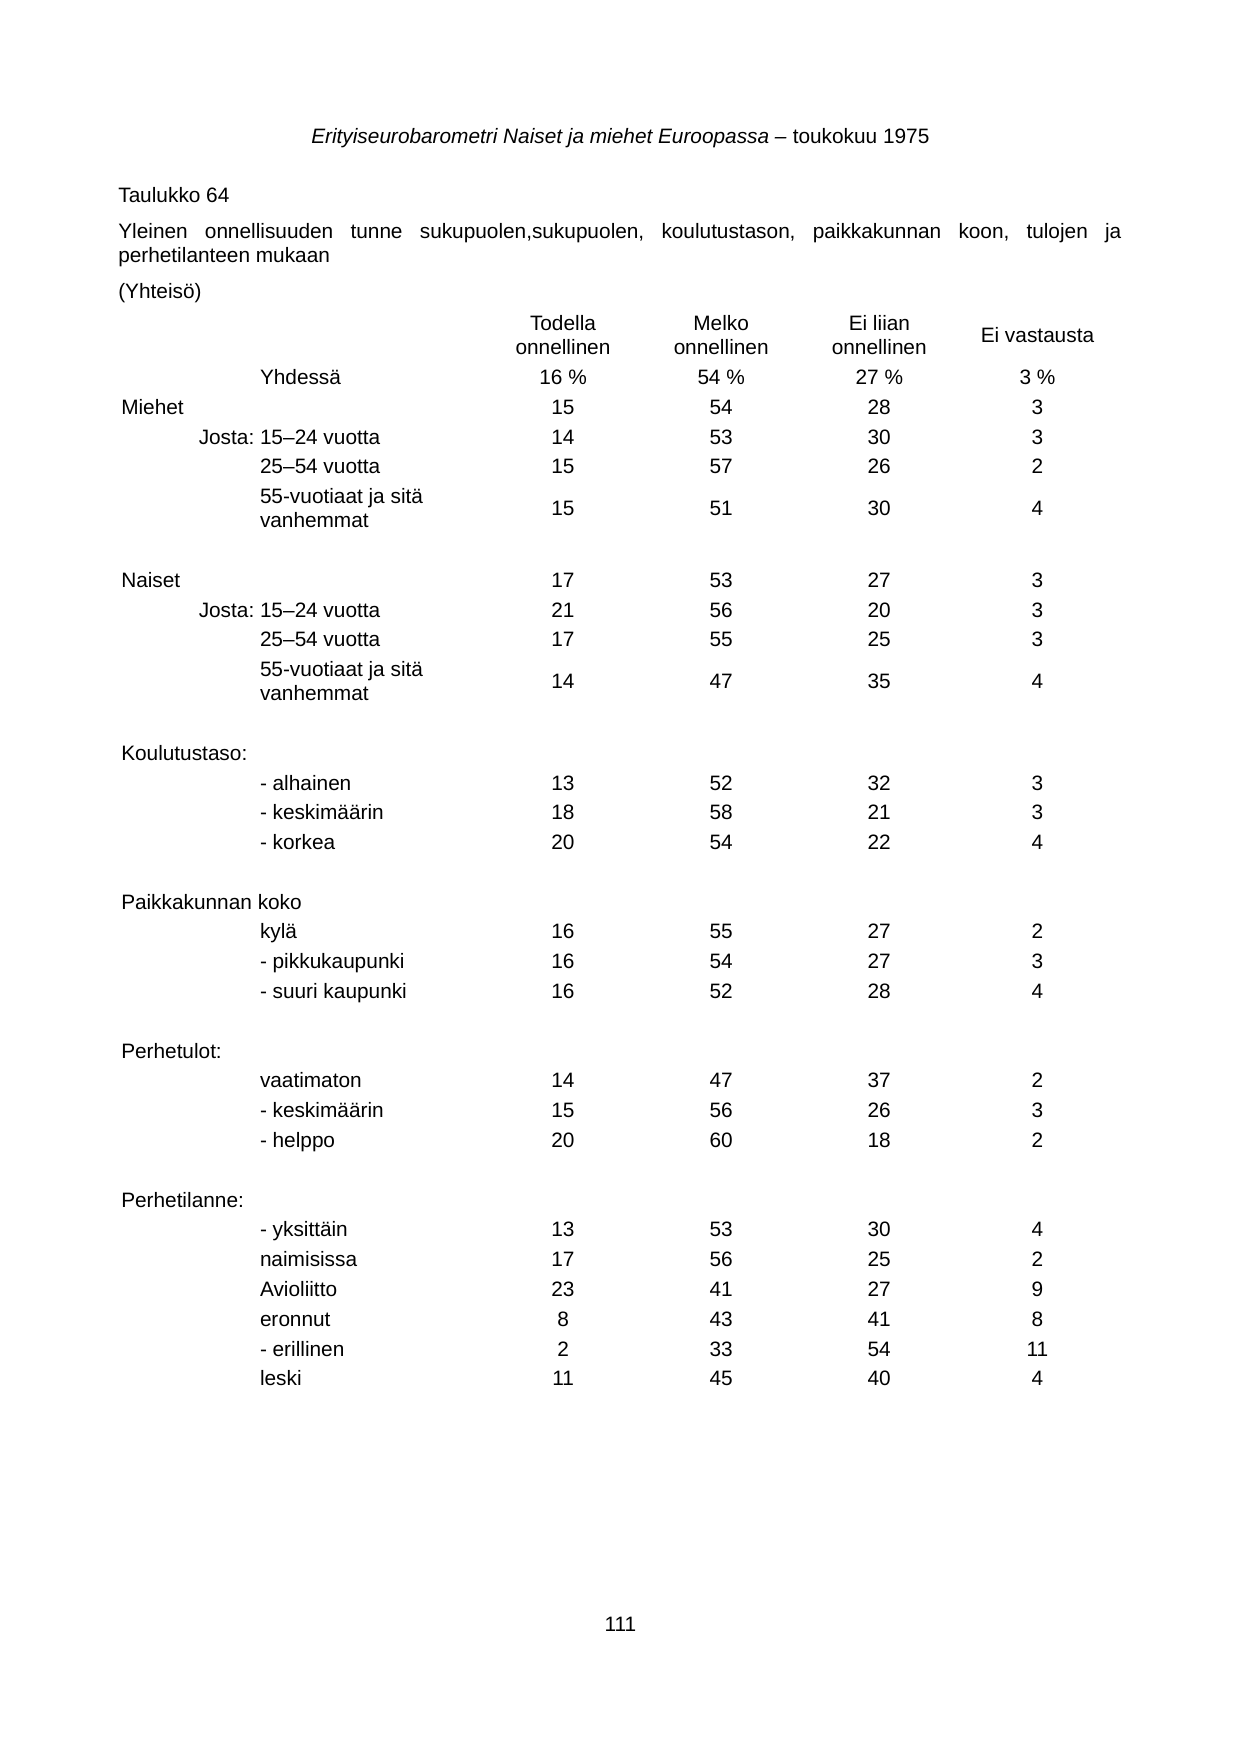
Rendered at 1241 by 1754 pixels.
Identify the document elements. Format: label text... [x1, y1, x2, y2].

table_cell 2 [958, 451, 1116, 481]
table_cell [118, 976, 257, 1006]
table_cell 20 [484, 1125, 642, 1155]
table_cell 3 [958, 797, 1116, 827]
table_cell 55 [642, 624, 800, 654]
table_cell Naiset [118, 565, 257, 594]
table_header Todella onnellinen [484, 308, 642, 362]
table_cell [642, 887, 800, 916]
table_cell 23 [484, 1274, 642, 1304]
table_cell 2 [958, 1244, 1116, 1274]
table_cell [484, 1036, 642, 1065]
table_cell 2 [958, 916, 1116, 946]
table_cell [118, 624, 257, 654]
table_cell 53 [642, 1214, 800, 1244]
table_cell 3 [958, 565, 1116, 594]
table_cell 13 [484, 1214, 642, 1244]
table_cell [484, 535, 642, 565]
table_cell 2 [958, 1125, 1116, 1155]
table_cell 35 [800, 654, 958, 708]
table_cell 28 [800, 392, 958, 422]
table_cell [484, 1006, 642, 1036]
table_cell 4 [958, 1363, 1116, 1393]
table_cell [484, 887, 642, 916]
table_cell 27 [800, 916, 958, 946]
table_cell [958, 708, 1116, 738]
table_cell 47 [642, 1065, 800, 1095]
table_cell 27 % [800, 362, 958, 392]
table_cell 30 [800, 422, 958, 451]
table_cell 15 [484, 392, 642, 422]
table_cell 2 [958, 1065, 1116, 1095]
table_cell 14 [484, 422, 642, 451]
table_cell [958, 1006, 1116, 1036]
table_cell 25–54 vuotta [257, 451, 484, 481]
table_cell [118, 1363, 257, 1393]
table_cell 25 [800, 1244, 958, 1274]
table_cell Koulutustaso: [118, 738, 484, 767]
table_cell [800, 535, 958, 565]
table_cell [118, 1125, 257, 1155]
table_header [118, 308, 257, 362]
table_cell eronnut [257, 1304, 484, 1333]
table_cell 21 [484, 595, 642, 624]
table_cell 25–54 vuotta [257, 624, 484, 654]
table_cell [118, 946, 257, 976]
table_cell [118, 916, 257, 946]
table_header Melko onnellinen [642, 308, 800, 362]
table_cell [800, 887, 958, 916]
text (Yhteisö) [118, 278, 1122, 302]
table_cell Perhetulot: [118, 1036, 484, 1065]
table_cell vaatimaton [257, 1065, 484, 1095]
table_cell [484, 1185, 642, 1214]
text Yleinen onnellisuuden tunne sukupuolen,sukupuolen, koulutustason, paikkakunnan koon, tulojen ja perhetilanteen mukaan [118, 219, 1122, 267]
table_header [257, 308, 484, 362]
table_cell - helppo [257, 1125, 484, 1155]
table_cell Paikkakunnan koko [118, 887, 484, 916]
table_cell [958, 887, 1116, 916]
table_cell 17 [484, 624, 642, 654]
table_cell 8 [484, 1304, 642, 1333]
table_cell 45 [642, 1363, 800, 1393]
table_cell 47 [642, 654, 800, 708]
table_cell [958, 1155, 1116, 1184]
table_cell [118, 535, 257, 565]
table_cell 53 [642, 422, 800, 451]
table_cell [118, 362, 257, 392]
table_cell 4 [958, 976, 1116, 1006]
table_cell - suuri kaupunki [257, 976, 484, 1006]
table_cell 26 [800, 1095, 958, 1125]
table_cell [257, 1006, 484, 1036]
table_cell 56 [642, 1095, 800, 1125]
table_cell 27 [800, 565, 958, 594]
table_cell 54 [800, 1334, 958, 1363]
table_cell 15–24 vuotta [257, 595, 484, 624]
table_cell 41 [642, 1274, 800, 1304]
table_cell [118, 857, 257, 887]
table_cell [958, 1036, 1116, 1065]
table_cell 18 [484, 797, 642, 827]
table_cell 52 [642, 768, 800, 797]
table_cell 55-vuotiaat ja sitä vanhemmat [257, 481, 484, 535]
table_cell 8 [958, 1304, 1116, 1333]
table_cell - alhainen [257, 768, 484, 797]
table_cell [118, 1274, 257, 1304]
table_cell 15 [484, 451, 642, 481]
table_cell Josta: [118, 422, 257, 451]
table_cell [800, 1185, 958, 1214]
table_cell 57 [642, 451, 800, 481]
table_cell 3 [958, 946, 1116, 976]
table_cell [118, 708, 257, 738]
table_cell 18 [800, 1125, 958, 1155]
table_cell [118, 827, 257, 857]
table_cell [484, 738, 642, 767]
table_cell 3 [958, 595, 1116, 624]
table_cell [958, 738, 1116, 767]
table_cell - keskimäärin [257, 797, 484, 827]
table_cell 33 [642, 1334, 800, 1363]
table_cell 40 [800, 1363, 958, 1393]
table_cell [118, 1334, 257, 1363]
table_cell [118, 1155, 257, 1184]
table_cell 22 [800, 827, 958, 857]
table_cell 3 [958, 1095, 1116, 1125]
table_cell [800, 708, 958, 738]
table_cell 17 [484, 1244, 642, 1274]
table_cell 4 [958, 1214, 1116, 1244]
table_cell 37 [800, 1065, 958, 1095]
table_cell [118, 451, 257, 481]
table_cell 56 [642, 595, 800, 624]
table_cell - erillinen [257, 1334, 484, 1363]
table_cell [118, 1006, 257, 1036]
table_cell [484, 857, 642, 887]
table_cell 4 [958, 481, 1116, 535]
table_cell 41 [800, 1304, 958, 1333]
table_cell [118, 654, 257, 708]
table_cell kylä [257, 916, 484, 946]
table_cell 51 [642, 481, 800, 535]
table_cell [257, 1155, 484, 1184]
table_cell [118, 1244, 257, 1274]
table_cell 58 [642, 797, 800, 827]
table_cell 56 [642, 1244, 800, 1274]
table_cell 28 [800, 976, 958, 1006]
table_cell 13 [484, 768, 642, 797]
table_cell [118, 481, 257, 535]
table_cell 30 [800, 1214, 958, 1244]
table_cell [958, 535, 1116, 565]
table_cell 55 [642, 916, 800, 946]
table_cell [800, 1155, 958, 1184]
table_cell 16 % [484, 362, 642, 392]
table_cell [118, 1095, 257, 1125]
table_cell - korkea [257, 827, 484, 857]
table_cell 60 [642, 1125, 800, 1155]
table_cell Josta: [118, 595, 257, 624]
table_cell [642, 708, 800, 738]
table_header Ei liian onnellinen [800, 308, 958, 362]
table_cell 15–24 vuotta [257, 422, 484, 451]
table_cell 53 [642, 565, 800, 594]
table_cell - pikkukaupunki [257, 946, 484, 976]
table_cell 54 [642, 946, 800, 976]
table_cell [257, 392, 484, 422]
table_cell 3 [958, 392, 1116, 422]
table_cell 17 [484, 565, 642, 594]
table_cell Miehet [118, 392, 257, 422]
table_cell 11 [958, 1334, 1116, 1363]
table_cell 54 [642, 827, 800, 857]
table_cell [642, 1006, 800, 1036]
table_cell 11 [484, 1363, 642, 1393]
table_cell 30 [800, 481, 958, 535]
table_cell 55-vuotiaat ja sitä vanhemmat [257, 654, 484, 708]
table_cell 20 [800, 595, 958, 624]
table_cell 14 [484, 654, 642, 708]
table_cell Yhdessä [257, 362, 484, 392]
table_cell [958, 857, 1116, 887]
table_cell [118, 768, 257, 797]
table_cell 3 [958, 624, 1116, 654]
table_cell [257, 535, 484, 565]
table_cell [958, 1185, 1116, 1214]
table_cell [118, 797, 257, 827]
table_cell 52 [642, 976, 800, 1006]
table_cell 54 [642, 392, 800, 422]
table_header Ei vastausta [958, 308, 1116, 362]
table_cell Avioliitto [257, 1274, 484, 1304]
table_cell [484, 1155, 642, 1184]
table_cell 3 [958, 422, 1116, 451]
table_cell [800, 857, 958, 887]
table_cell 16 [484, 976, 642, 1006]
table_cell [642, 1155, 800, 1184]
table_cell [642, 535, 800, 565]
table_cell 20 [484, 827, 642, 857]
text Taulukko 64 [118, 183, 1122, 207]
table_cell 26 [800, 451, 958, 481]
table_cell 15 [484, 481, 642, 535]
table_cell naimisissa [257, 1244, 484, 1274]
table_cell [642, 738, 800, 767]
table_cell leski [257, 1363, 484, 1393]
table_cell 14 [484, 1065, 642, 1095]
table_cell [642, 857, 800, 887]
table_cell [118, 1214, 257, 1244]
table_cell 27 [800, 1274, 958, 1304]
table_cell 4 [958, 654, 1116, 708]
table_cell [800, 1006, 958, 1036]
table_cell 32 [800, 768, 958, 797]
table_cell [257, 708, 484, 738]
table_cell [118, 1304, 257, 1333]
table_cell [484, 708, 642, 738]
table_cell 15 [484, 1095, 642, 1125]
table_cell - yksittäin [257, 1214, 484, 1244]
table_cell 16 [484, 916, 642, 946]
table_cell 4 [958, 827, 1116, 857]
table_cell 9 [958, 1274, 1116, 1304]
table_cell 3 % [958, 362, 1116, 392]
table_cell 43 [642, 1304, 800, 1333]
table_cell 21 [800, 797, 958, 827]
table_cell [800, 1036, 958, 1065]
table_cell [257, 857, 484, 887]
table_cell Perhetilanne: [118, 1185, 484, 1214]
table_cell 2 [484, 1334, 642, 1363]
table_cell [257, 565, 484, 594]
table_cell [118, 1065, 257, 1095]
table_cell 16 [484, 946, 642, 976]
table_cell 3 [958, 768, 1116, 797]
table_cell 25 [800, 624, 958, 654]
table_cell [642, 1185, 800, 1214]
table_cell [642, 1036, 800, 1065]
table_cell 54 % [642, 362, 800, 392]
table_cell [800, 738, 958, 767]
table_cell - keskimäärin [257, 1095, 484, 1125]
table_cell 27 [800, 946, 958, 976]
